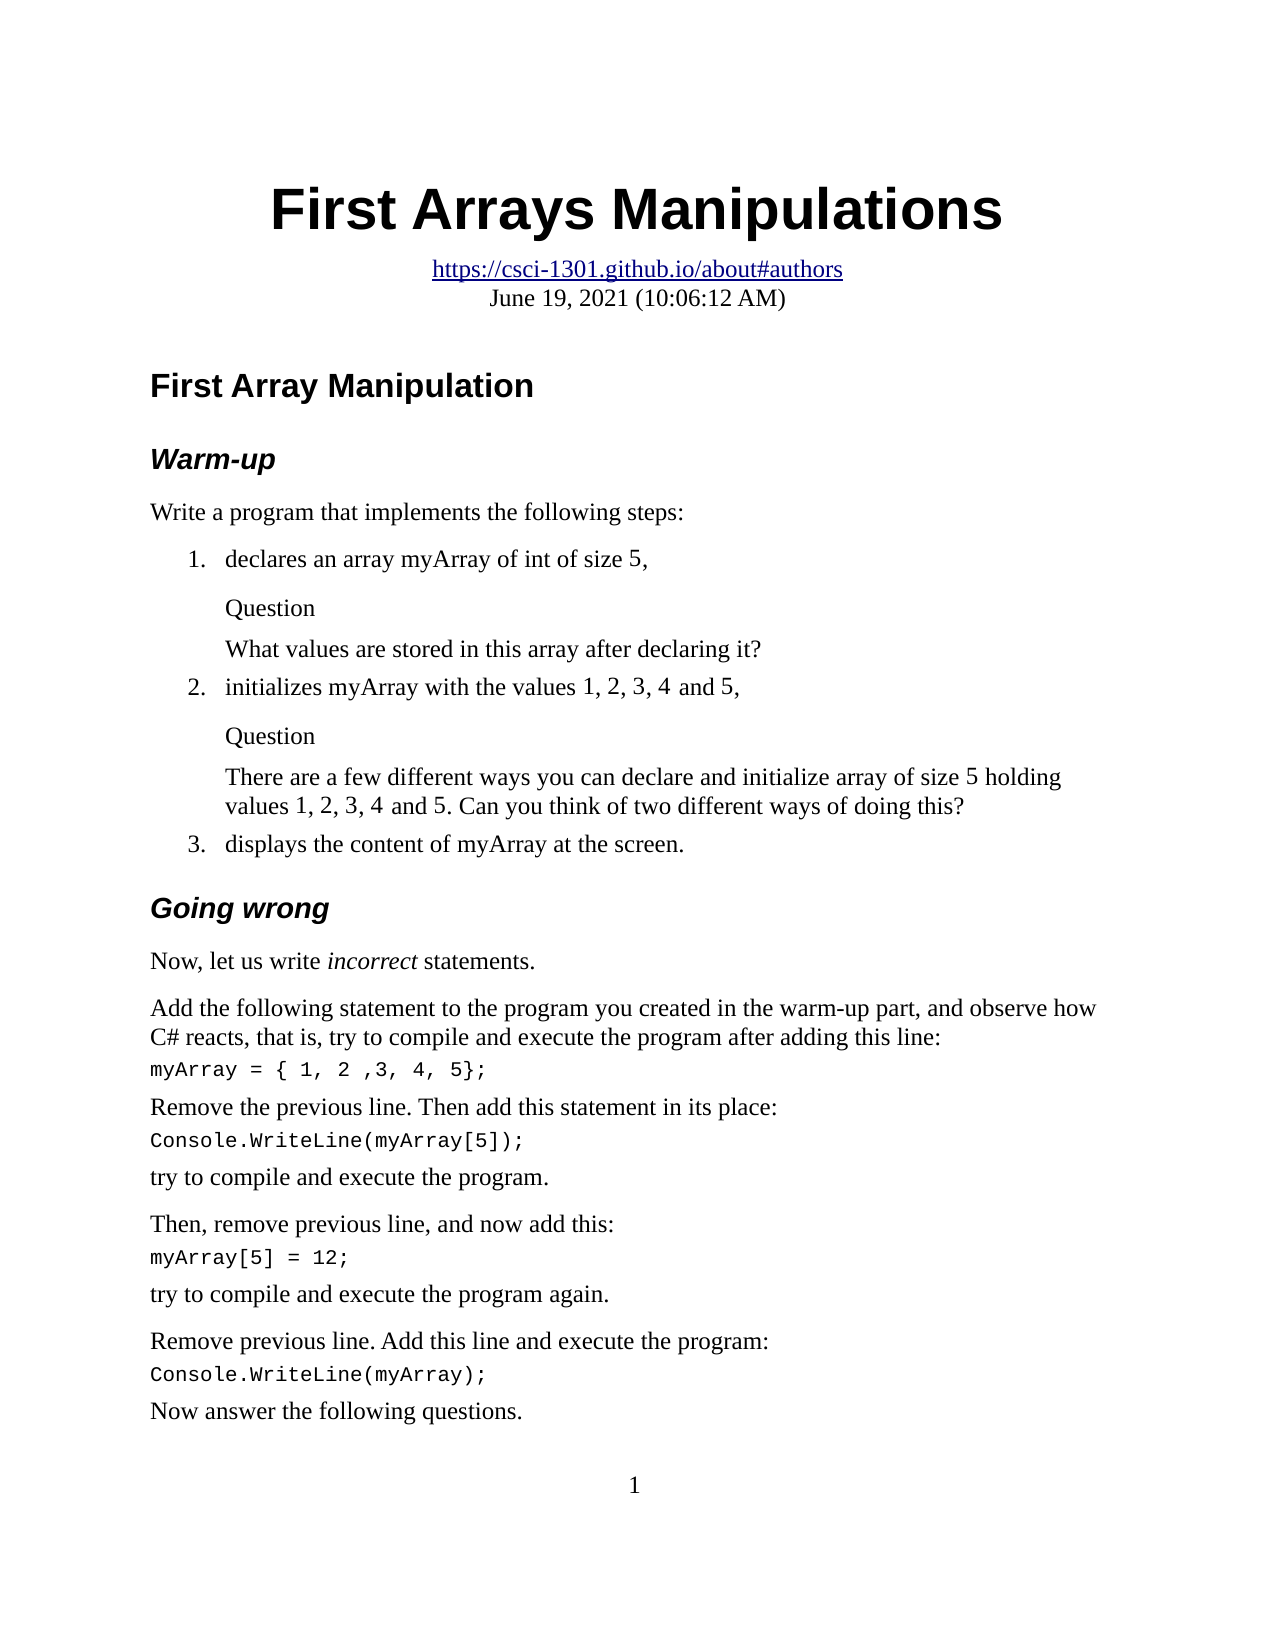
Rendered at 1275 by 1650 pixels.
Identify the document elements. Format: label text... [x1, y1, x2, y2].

text Write a program that implements the following steps: [150, 497, 1125, 526]
text June 19, 2021 (10:06:12 AM) [150, 283, 1125, 312]
text Now answer the following questions. [150, 1396, 1125, 1425]
text Console.WriteLine(myArray[5]); [150, 1130, 1125, 1153]
text Add the following statement to the program you created in the warm-up part, and observe how C# reacts, that is, try to compile and execute the program after adding this line: [150, 993, 1125, 1051]
list initializes myArray with the values , , , and , [187, 672, 1125, 701]
text Console.WriteLine(myArray); [150, 1364, 1125, 1387]
text try to compile and execute the program again. [150, 1279, 1125, 1308]
list declares an array myArray of int of size , [187, 544, 1125, 572]
list Question [187, 593, 1125, 622]
list Question [187, 721, 1125, 750]
text Remove previous line. Add this line and execute the program: [150, 1326, 1125, 1355]
list What values are stored in this array after declaring it? [187, 634, 1125, 663]
list There are a few different ways you can declare and initialize array of size holding values , , , and . Can you think of two different ways of doing this? [187, 762, 1125, 820]
text try to compile and execute the program. [150, 1162, 1125, 1191]
title First Arrays Manipulations [150, 175, 1125, 242]
subtitle Warm-up [150, 442, 1125, 476]
text Now, let us write incorrect statements. [150, 946, 1125, 975]
text Then, remove previous line, and now add this: [150, 1209, 1125, 1238]
list displays the content of myArray at the screen. [187, 829, 1125, 857]
text myArray = { 1, 2 ,3, 4, 5}; [150, 1059, 1125, 1083]
subtitle First Array Manipulation [150, 366, 1125, 404]
text Remove the previous line. Then add this statement in its place: [150, 1092, 1125, 1121]
text https://csci-1301.github.io/about#authors [150, 254, 1125, 283]
subtitle Going wrong [150, 891, 1125, 925]
text myArray[5] = 12; [150, 1247, 1125, 1270]
